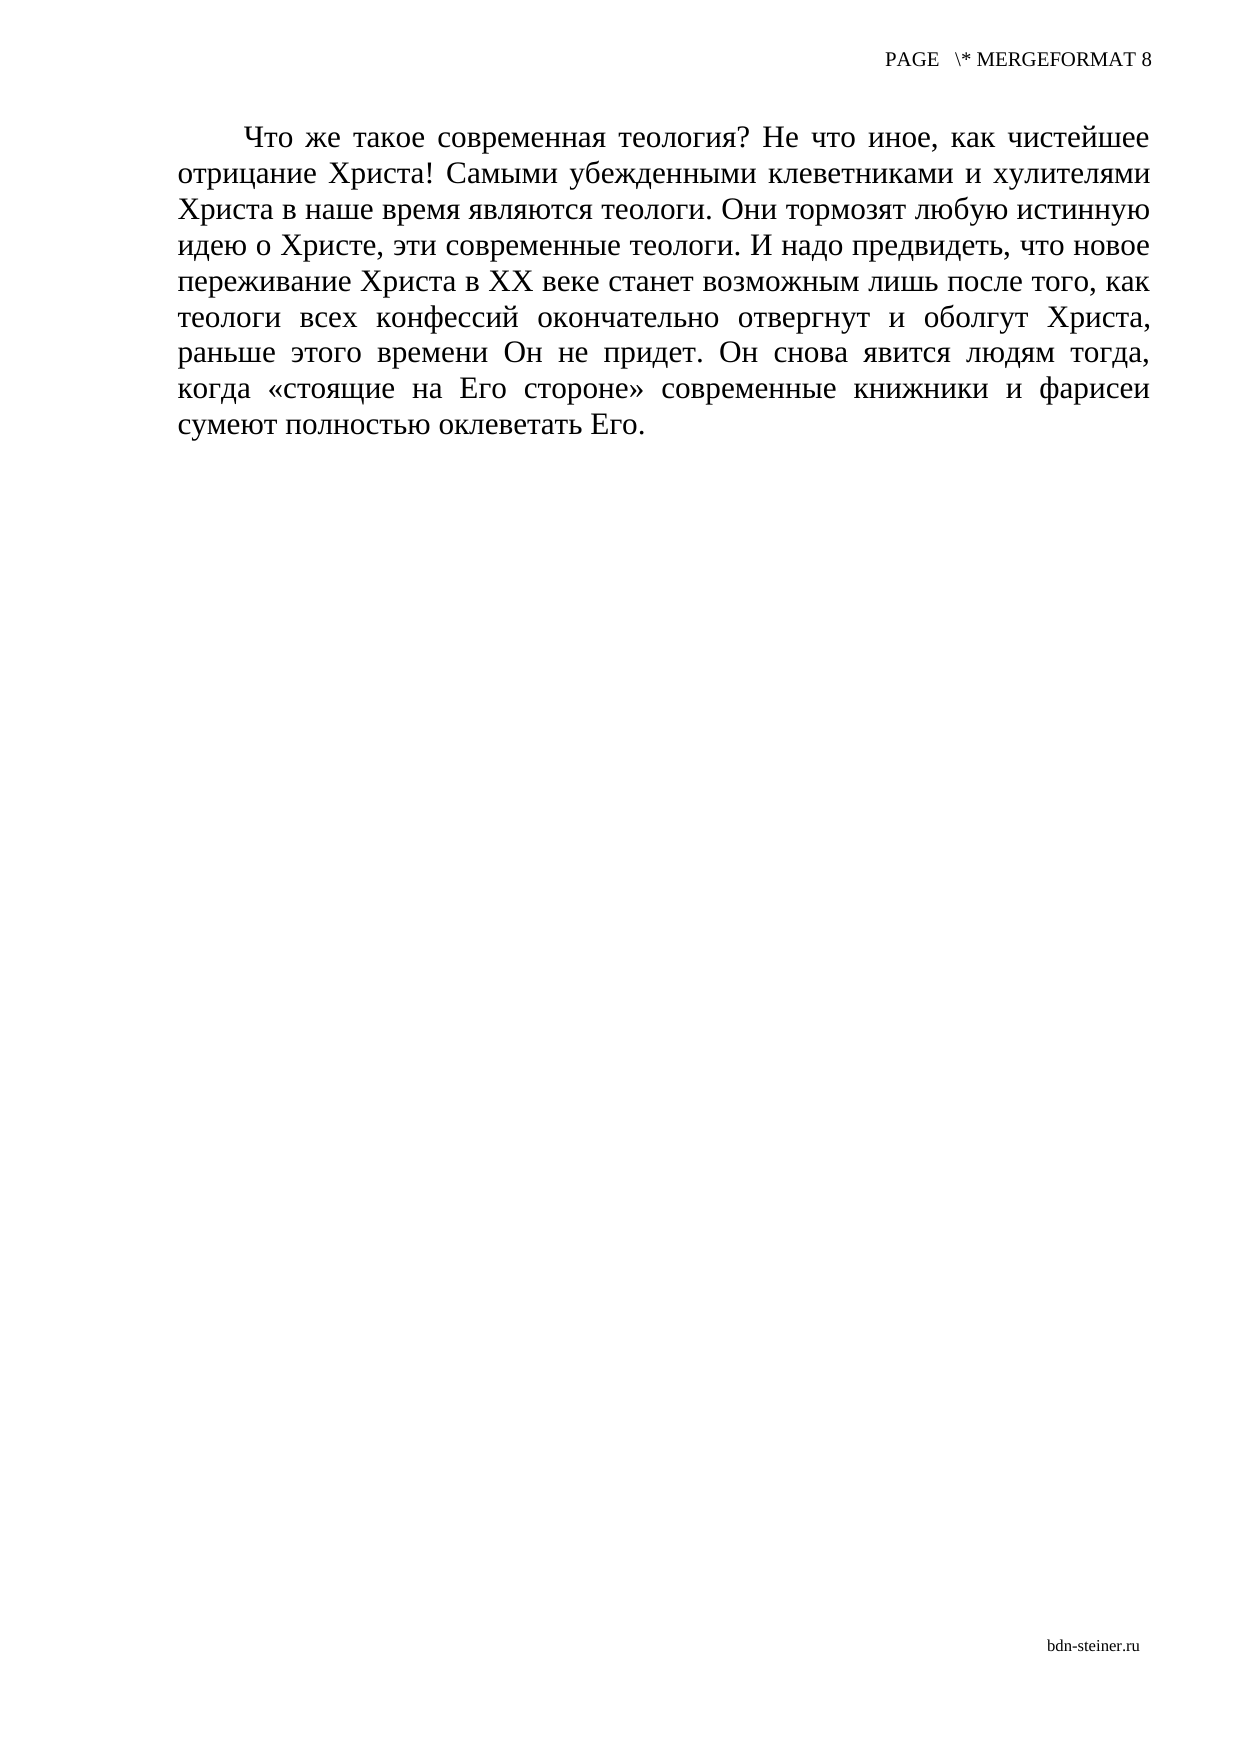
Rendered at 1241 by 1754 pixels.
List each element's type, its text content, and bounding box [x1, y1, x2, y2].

text Что же такое современная теология? Не что иное, как чистейшее отрицание Христа! Самыми убежденными клеветниками и хулителями Христа в наше время являются теологи. Они тормозят любую истинную идею о Христе, эти современные теологи. И надо предвидеть, что новое переживание Христа в XX веке станет возможным лишь после того, как теологи всех конфессий окончательно отвергнут и оболгут Христа, раньше этого времени Он не придет. Он снова явится людям тогда, когда «стоящие на Его стороне» современные книжники и фарисеи сумеют полностью оклеветать Его. [177, 118, 1152, 442]
